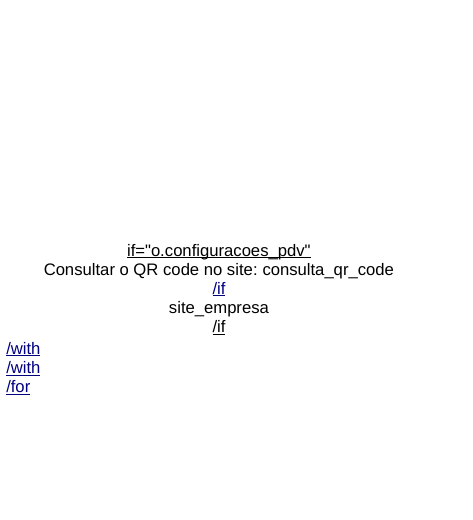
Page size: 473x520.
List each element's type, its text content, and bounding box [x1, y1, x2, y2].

table_cell if="o.configuracoes_pdv" Consultar o QR code no site: consulta_qr_code /if site_empresa [6, 6, 431, 317]
text /with [6, 339, 454, 358]
text /for [6, 377, 454, 396]
text /with [6, 358, 454, 377]
table_cell /if [6, 317, 431, 339]
